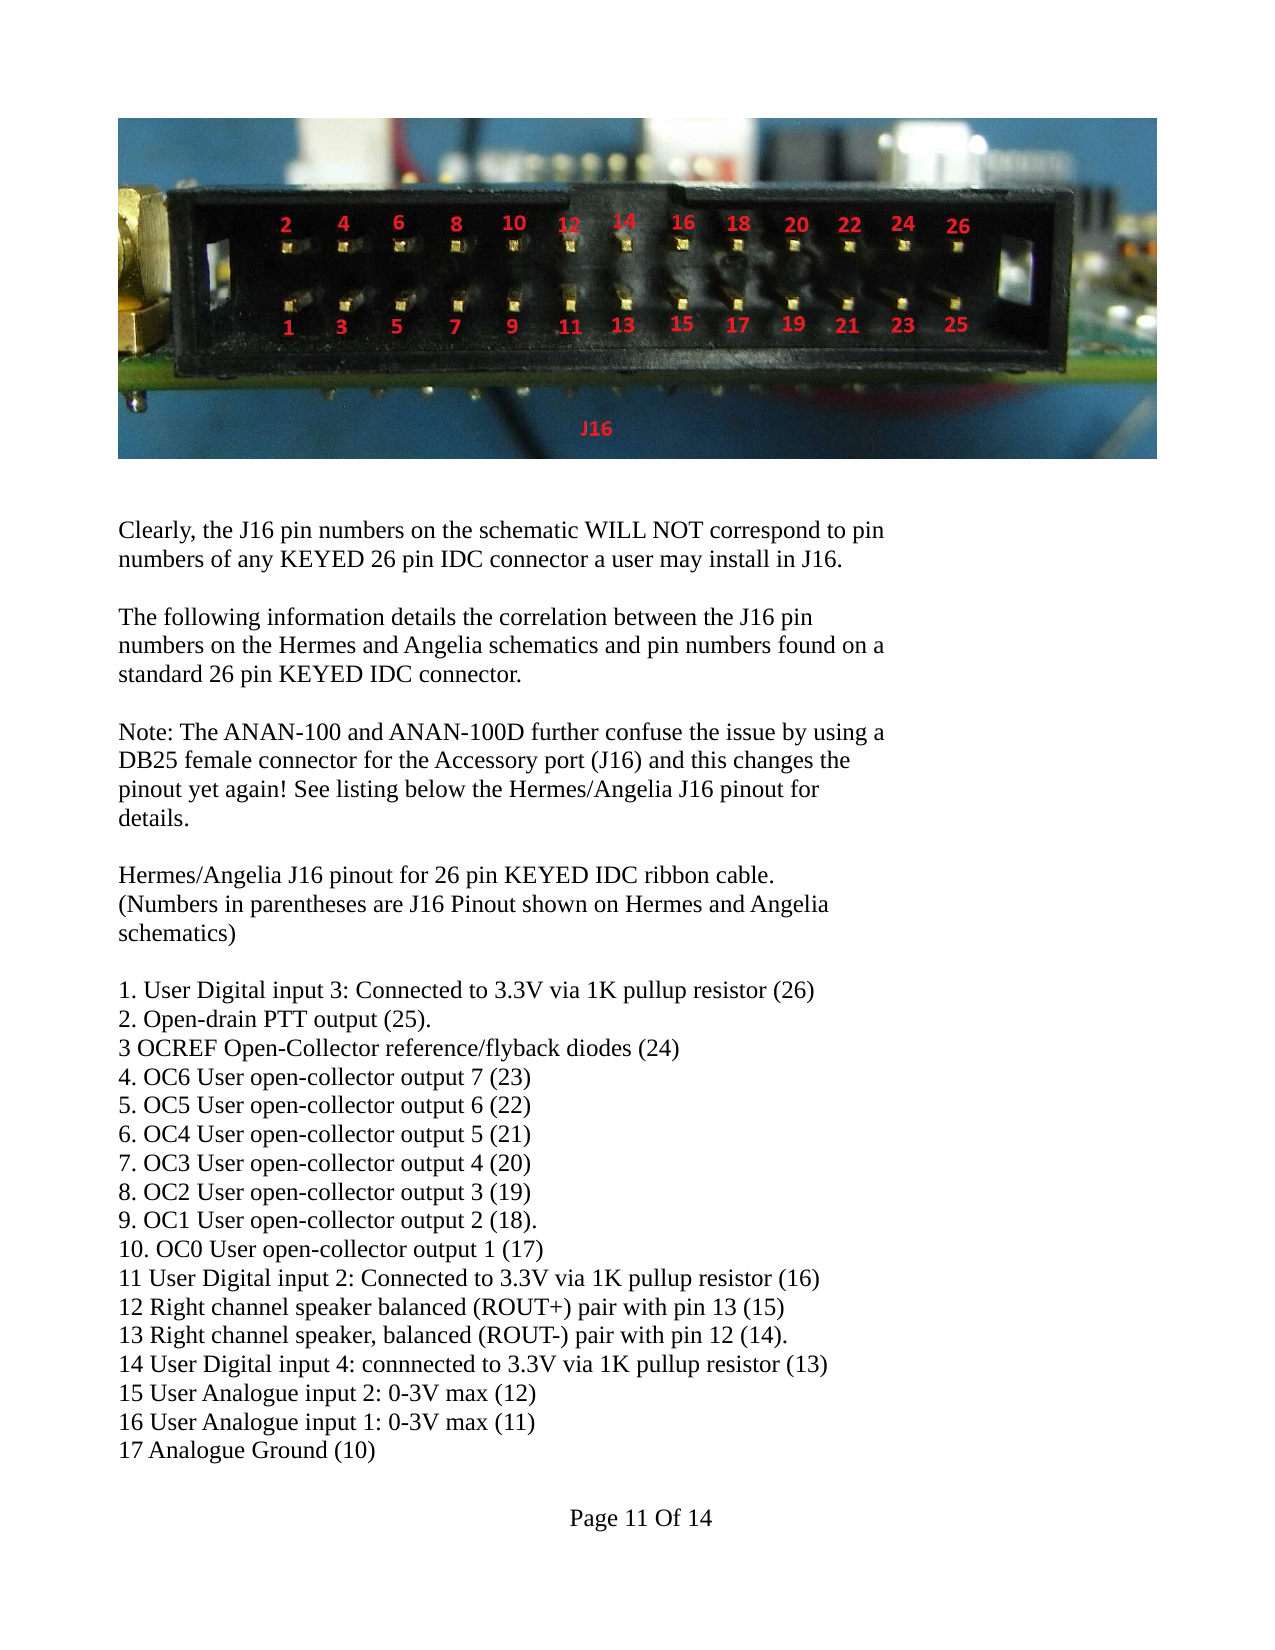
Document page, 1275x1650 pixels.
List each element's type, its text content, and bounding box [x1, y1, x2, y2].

text Clearly, the J16 pin numbers on the schematic WILL NOT correspond to pin numbers of any KEYED 26 pin IDC connector a user may install in J16. The following information details the correlation between the J16 pin numbers on the Hermes and Angelia schematics and pin numbers found on a standard 26 pin KEYED IDC connector. Note: The ANAN-100 and ANAN-100D further confuse the issue by using a DB25 female connector for the Accessory port (J16) and this changes the pinout yet again! See listing below the Hermes/Angelia J16 pinout for details. Hermes/Angelia J16 pinout for 26 pin KEYED IDC ribbon cable. (Numbers in parentheses are J16 Pinout shown on Hermes and Angelia schematics) 1. User Digital input 3: Connected to 3.3V via 1K pullup resistor (26) 2. Open-drain PTT output (25). 3 OCREF Open-Collector reference/flyback diodes (24) 4. OC6 User open-collector output 7 (23) 5. OC5 User open-collector output 6 (22) 6. OC4 User open-collector output 5 (21) 7. OC3 User open-collector output 4 (20) 8. OC2 User open-collector output 3 (19) 9. OC1 User open-collector output 2 (18). 10. OC0 User open-collector output 1 (17) 11 User Digital input 2: Connected to 3.3V via 1K pullup resistor (16) 12 Right channel speaker balanced (ROUT+) pair with pin 13 (15) 13 Right channel speaker, balanced (ROUT-) pair with pin 12 (14). 14 User Digital input 4: connnected to 3.3V via 1K pullup resistor (13) 15 User Analogue input 2: 0-3V max (12) 16 User Analogue input 1: 0-3V max (11) 17 Analogue Ground (10) [118, 459, 1157, 1464]
